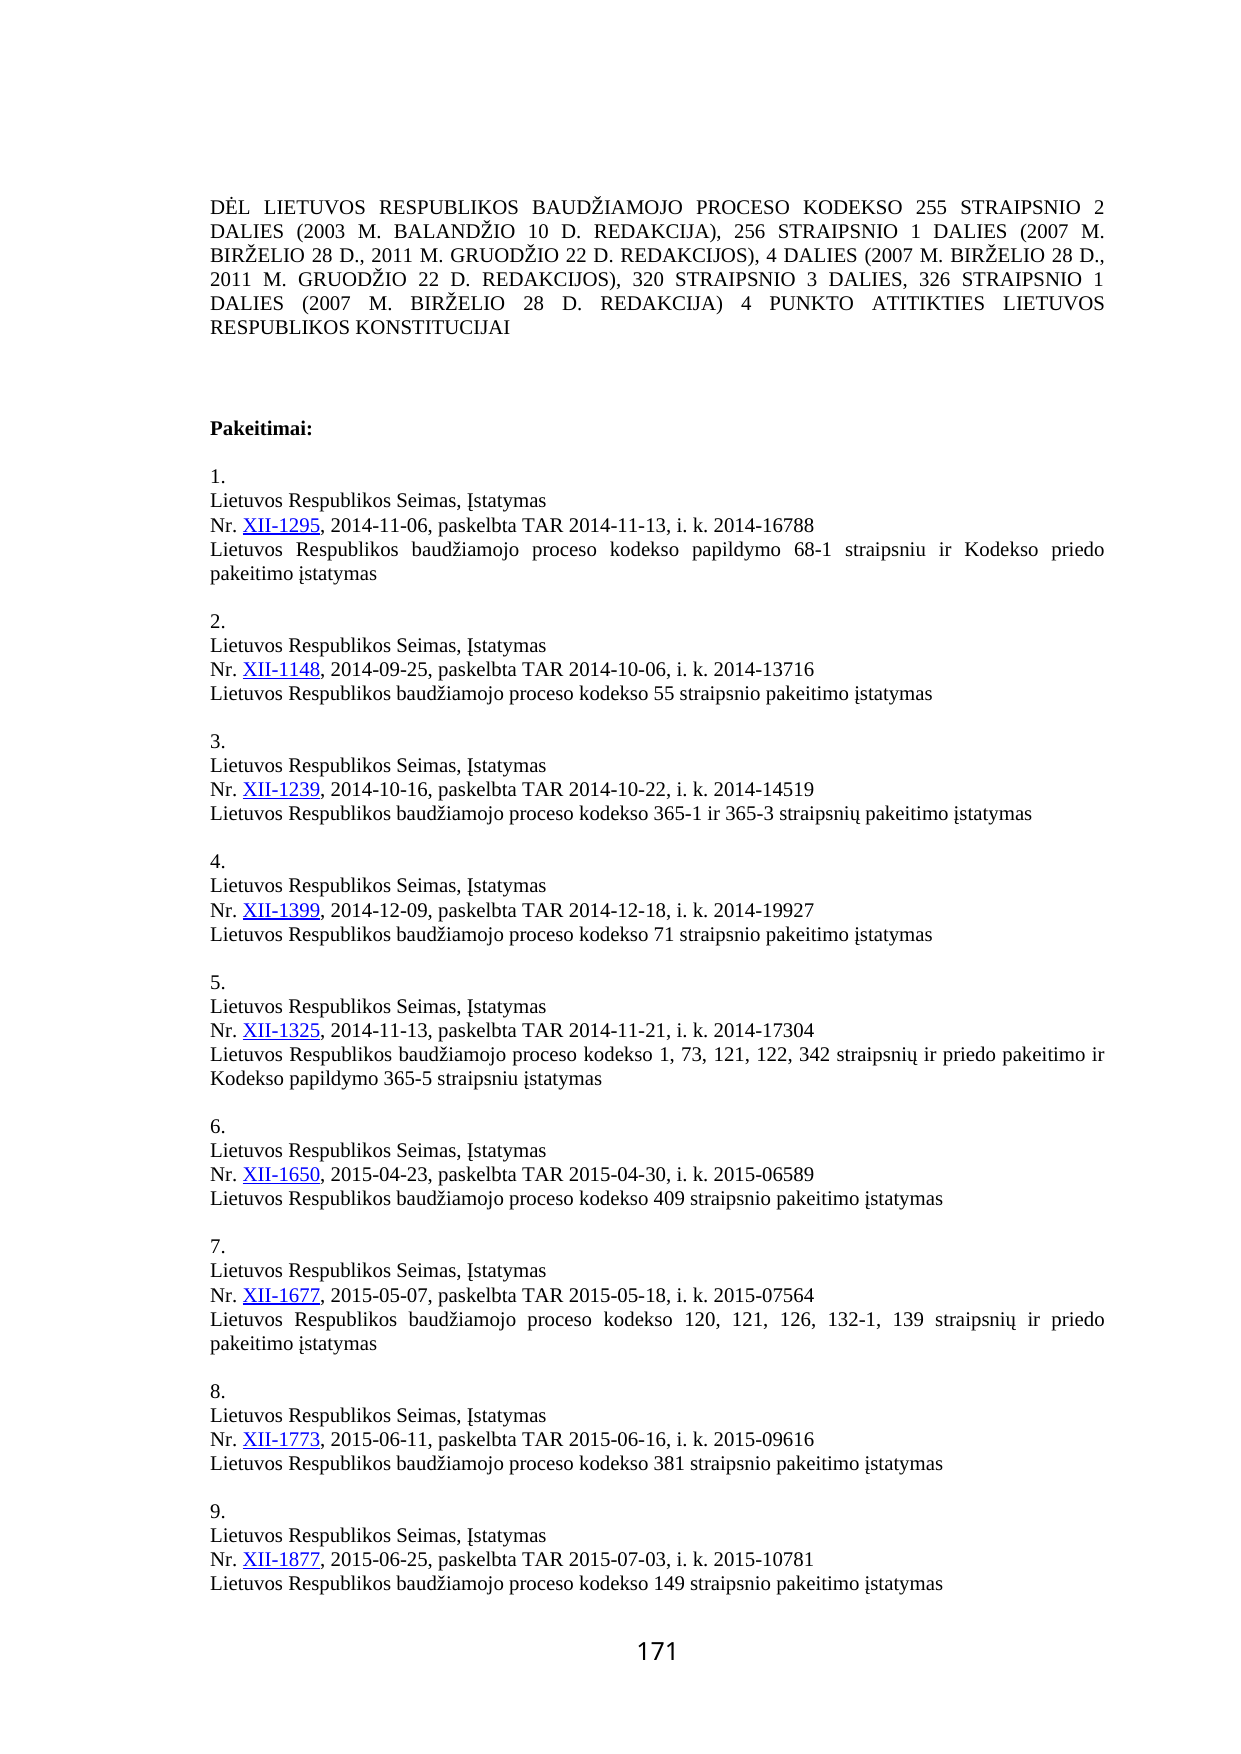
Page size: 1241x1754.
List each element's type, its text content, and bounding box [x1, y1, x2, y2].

text Lietuvos Respublikos baudžiamojo proceso kodekso 71 straipsnio pakeitimo įstatymas [210, 922, 1106, 946]
text Lietuvos Respublikos Seimas, Įstatymas [210, 994, 1106, 1018]
text 5. [210, 970, 1106, 994]
text Lietuvos Respublikos Seimas, Įstatymas [210, 1523, 1106, 1547]
text 2. [210, 609, 1106, 633]
text Lietuvos Respublikos baudžiamojo proceso kodekso 365-1 ir 365-3 straipsnių pakeitimo įstatymas [210, 801, 1106, 825]
text DĖL LIETUVOS RESPUBLIKOS BAUDŽIAMOJO PROCESO KODEKSO 255 STRAIPSNIO 2 DALIES (2003 M. BALANDŽIO 10 D. REDAKCIJA), 256 STRAIPSNIO 1 DALIES (2007 M. BIRŽELIO 28 D., 2011 M. GRUODŽIO 22 D. REDAKCIJOS), 4 DALIES (2007 M. BIRŽELIO 28 D., 2011 M. GRUODŽIO 22 D. REDAKCIJOS), 320 STRAIPSNIO 3 DALIES, 326 STRAIPSNIO 1 DALIES (2007 M. BIRŽELIO 28 D. REDAKCIJA) 4 PUNKTO ATITIKTIES LIETUVOS RESPUBLIKOS KONSTITUCIJAI [210, 195, 1106, 339]
text Lietuvos Respublikos baudžiamojo proceso kodekso papildymo 68-1 straipsniu ir Kodekso priedo pakeitimo įstatymas [210, 537, 1106, 585]
text Lietuvos Respublikos baudžiamojo proceso kodekso 55 straipsnio pakeitimo įstatymas [210, 681, 1106, 705]
text Nr. XII-1399, 2014-12-09, paskelbta TAR 2014-12-18, i. k. 2014-19927 [210, 897, 1106, 922]
text 6. [210, 1114, 1106, 1138]
text Nr. XII-1295, 2014-11-06, paskelbta TAR 2014-11-13, i. k. 2014-16788 [210, 512, 1106, 537]
text Lietuvos Respublikos baudžiamojo proceso kodekso 120, 121, 126, 132-1, 139 straipsnių ir priedo pakeitimo įstatymas [210, 1307, 1106, 1355]
text Nr. XII-1148, 2014-09-25, paskelbta TAR 2014-10-06, i. k. 2014-13716 [210, 657, 1106, 681]
text 4. [210, 849, 1106, 873]
text Lietuvos Respublikos Seimas, Įstatymas [210, 1258, 1106, 1282]
text Nr. XII-1773, 2015-06-11, paskelbta TAR 2015-06-16, i. k. 2015-09616 [210, 1427, 1106, 1451]
text Lietuvos Respublikos Seimas, Įstatymas [210, 873, 1106, 897]
text Nr. XII-1877, 2015-06-25, paskelbta TAR 2015-07-03, i. k. 2015-10781 [210, 1547, 1106, 1571]
text Lietuvos Respublikos baudžiamojo proceso kodekso 381 straipsnio pakeitimo įstatymas [210, 1451, 1106, 1475]
text 8. [210, 1379, 1106, 1403]
text Lietuvos Respublikos Seimas, Įstatymas [210, 488, 1106, 512]
text Lietuvos Respublikos baudžiamojo proceso kodekso 149 straipsnio pakeitimo įstatymas [210, 1571, 1106, 1595]
text Nr. XII-1677, 2015-05-07, paskelbta TAR 2015-05-18, i. k. 2015-07564 [210, 1282, 1106, 1307]
text Lietuvos Respublikos baudžiamojo proceso kodekso 1, 73, 121, 122, 342 straipsnių ir priedo pakeitimo ir Kodekso papildymo 365-5 straipsniu įstatymas [210, 1042, 1106, 1090]
text Lietuvos Respublikos Seimas, Įstatymas [210, 633, 1106, 657]
text Pakeitimai: [210, 416, 1106, 440]
text 9. [210, 1499, 1106, 1523]
text Lietuvos Respublikos Seimas, Įstatymas [210, 1403, 1106, 1427]
text 1. [210, 464, 1106, 488]
text Lietuvos Respublikos Seimas, Įstatymas [210, 1138, 1106, 1162]
text Lietuvos Respublikos baudžiamojo proceso kodekso 409 straipsnio pakeitimo įstatymas [210, 1186, 1106, 1210]
text Nr. XII-1650, 2015-04-23, paskelbta TAR 2015-04-30, i. k. 2015-06589 [210, 1162, 1106, 1186]
text Lietuvos Respublikos Seimas, Įstatymas [210, 753, 1106, 777]
text 7. [210, 1234, 1106, 1258]
text Nr. XII-1239, 2014-10-16, paskelbta TAR 2014-10-22, i. k. 2014-14519 [210, 777, 1106, 801]
text Nr. XII-1325, 2014-11-13, paskelbta TAR 2014-11-21, i. k. 2014-17304 [210, 1018, 1106, 1042]
text 3. [210, 729, 1106, 753]
